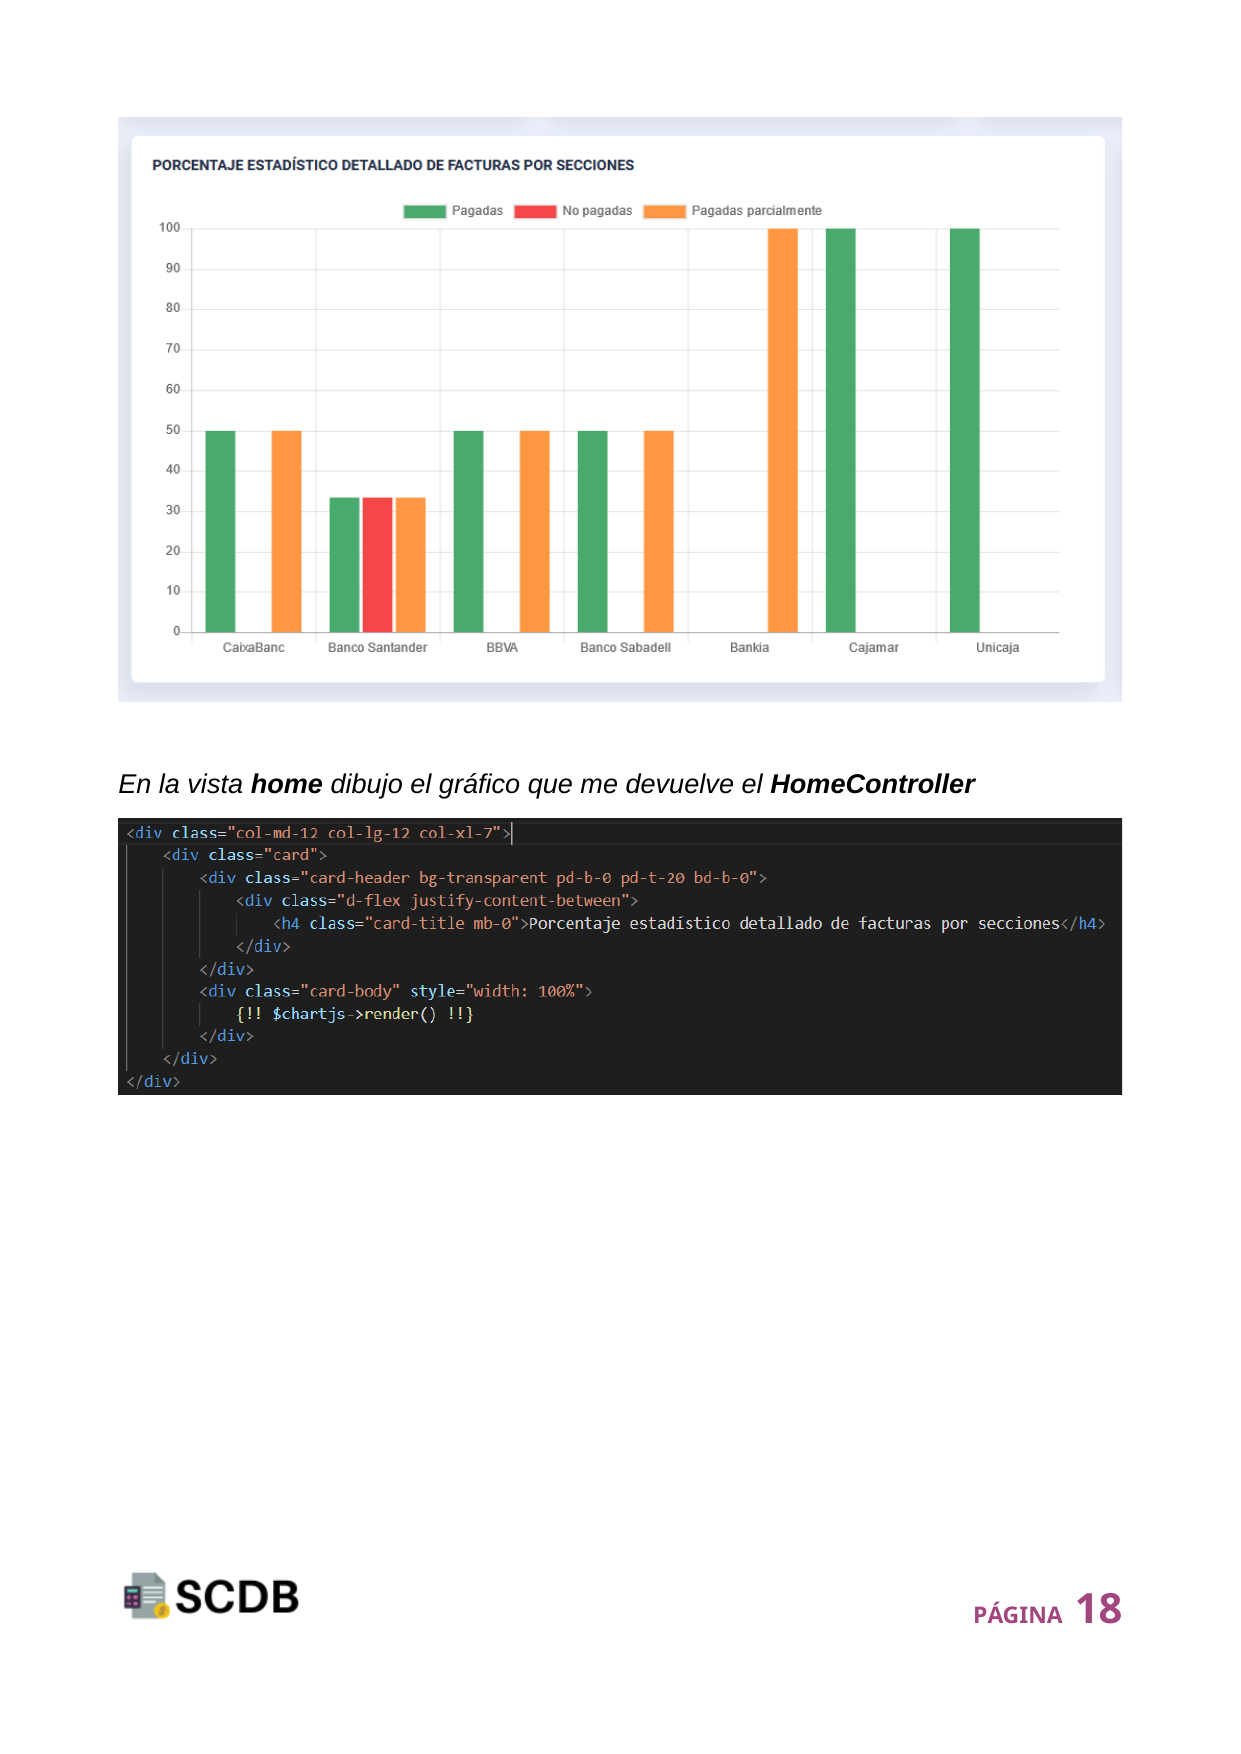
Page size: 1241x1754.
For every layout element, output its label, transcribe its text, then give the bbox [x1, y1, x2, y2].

picture [118, 117, 1123, 702]
picture [118, 818, 1123, 1095]
text En la vista home dibujo el gráfico que me devuelve el HomeController [118, 768, 1122, 799]
picture [122, 1569, 305, 1622]
